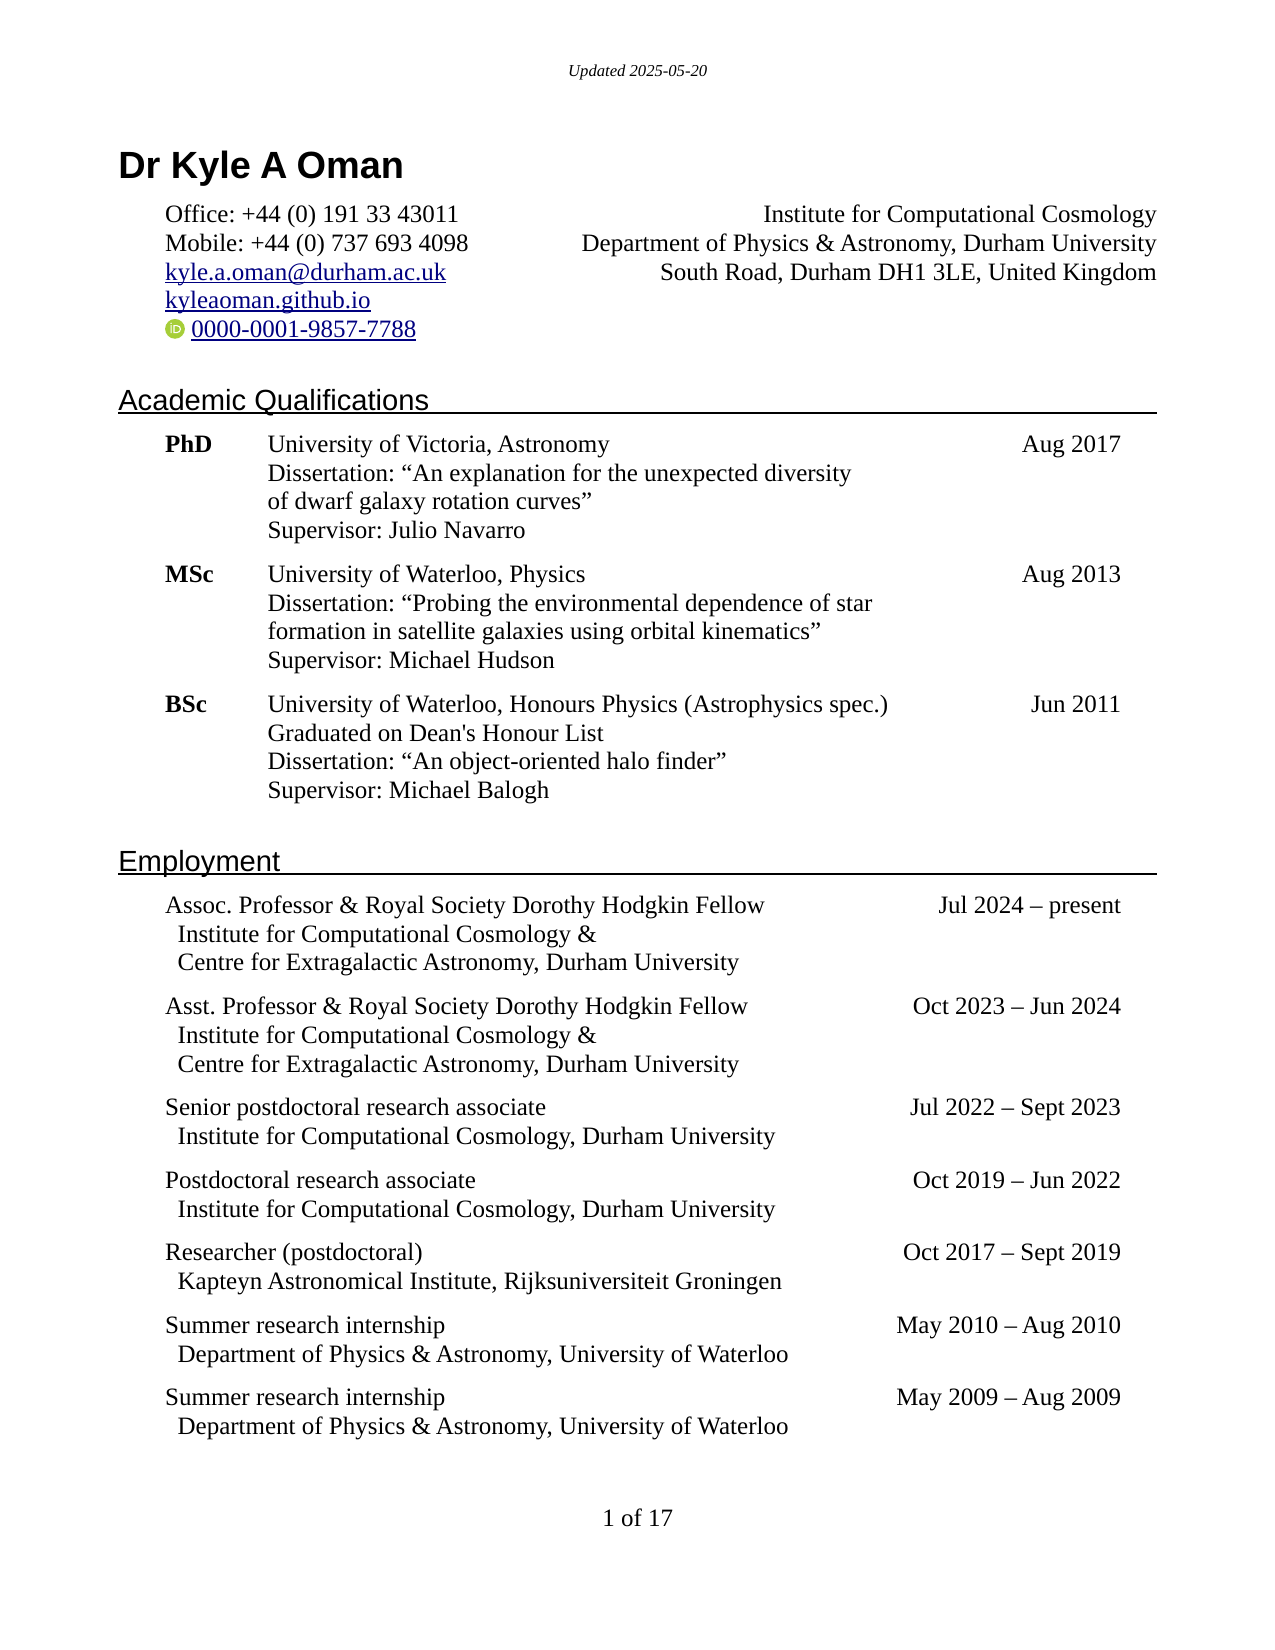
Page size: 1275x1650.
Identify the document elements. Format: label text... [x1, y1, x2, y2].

text MSc University of Waterloo, Physics Aug 2013 Dissertation: “Probing the environmental dependence of star formation in satellite galaxies using orbital kinematics” Supervisor: Michael Hudson [118, 559, 1157, 674]
text PhD University of Victoria, Astronomy Aug 2017 Dissertation: “An explanation for the unexpected diversity of dwarf galaxy rotation curves” Supervisor: Julio Navarro [118, 429, 1157, 544]
text Mobile: +44 (0) 737 693 4098 Department of Physics & Astronomy, Durham University [118, 228, 1157, 257]
text kyle.a.oman@durham.ac.uk South Road, Durham DH1 3LE, United Kingdom kyleaoman.github.io [118, 257, 1157, 314]
text Office: +44 (0) 191 33 43011 Institute for Computational Cosmology [118, 199, 1157, 228]
text Postdoctoral research associate Oct 2019 – Jun 2022 Institute for Computational Cosmology, Durham University [118, 1165, 1157, 1222]
subtitle Employment [118, 844, 1157, 873]
text Summer research internship May 2009 – Aug 2009 Department of Physics & Astronomy, University of Waterloo [118, 1382, 1157, 1440]
text Researcher (postdoctoral) Oct 2017 – Sept 2019 Kapteyn Astronomical Institute, Rijksuniversiteit Groningen [118, 1237, 1157, 1295]
text Assoc. Professor & Royal Society Dorothy Hodgkin Fellow Jul 2024 – present Institute for Computational Cosmology & Centre for Extragalactic Astronomy, Durham University [118, 890, 1157, 976]
text Asst. Professor & Royal Society Dorothy Hodgkin Fellow Oct 2023 – Jun 2024 Institute for Computational Cosmology & Centre for Extragalactic Astronomy, Durham University [118, 991, 1157, 1077]
text Senior postdoctoral research associate Jul 2022 – Sept 2023 Institute for Computational Cosmology, Durham University [118, 1092, 1157, 1150]
subtitle Dr Kyle A Oman [118, 143, 1157, 187]
text 0000-0001-9857-7788 [118, 314, 1157, 343]
text Summer research internship May 2010 – Aug 2010 Department of Physics & Astronomy, University of Waterloo [118, 1310, 1157, 1367]
text BSc University of Waterloo, Honours Physics (Astrophysics spec.) Jun 2011 Graduated on Dean's Honour List Dissertation: “An object-oriented halo finder” Supervisor: Michael Balogh [118, 689, 1157, 804]
subtitle Academic Qualifications [118, 383, 1157, 412]
